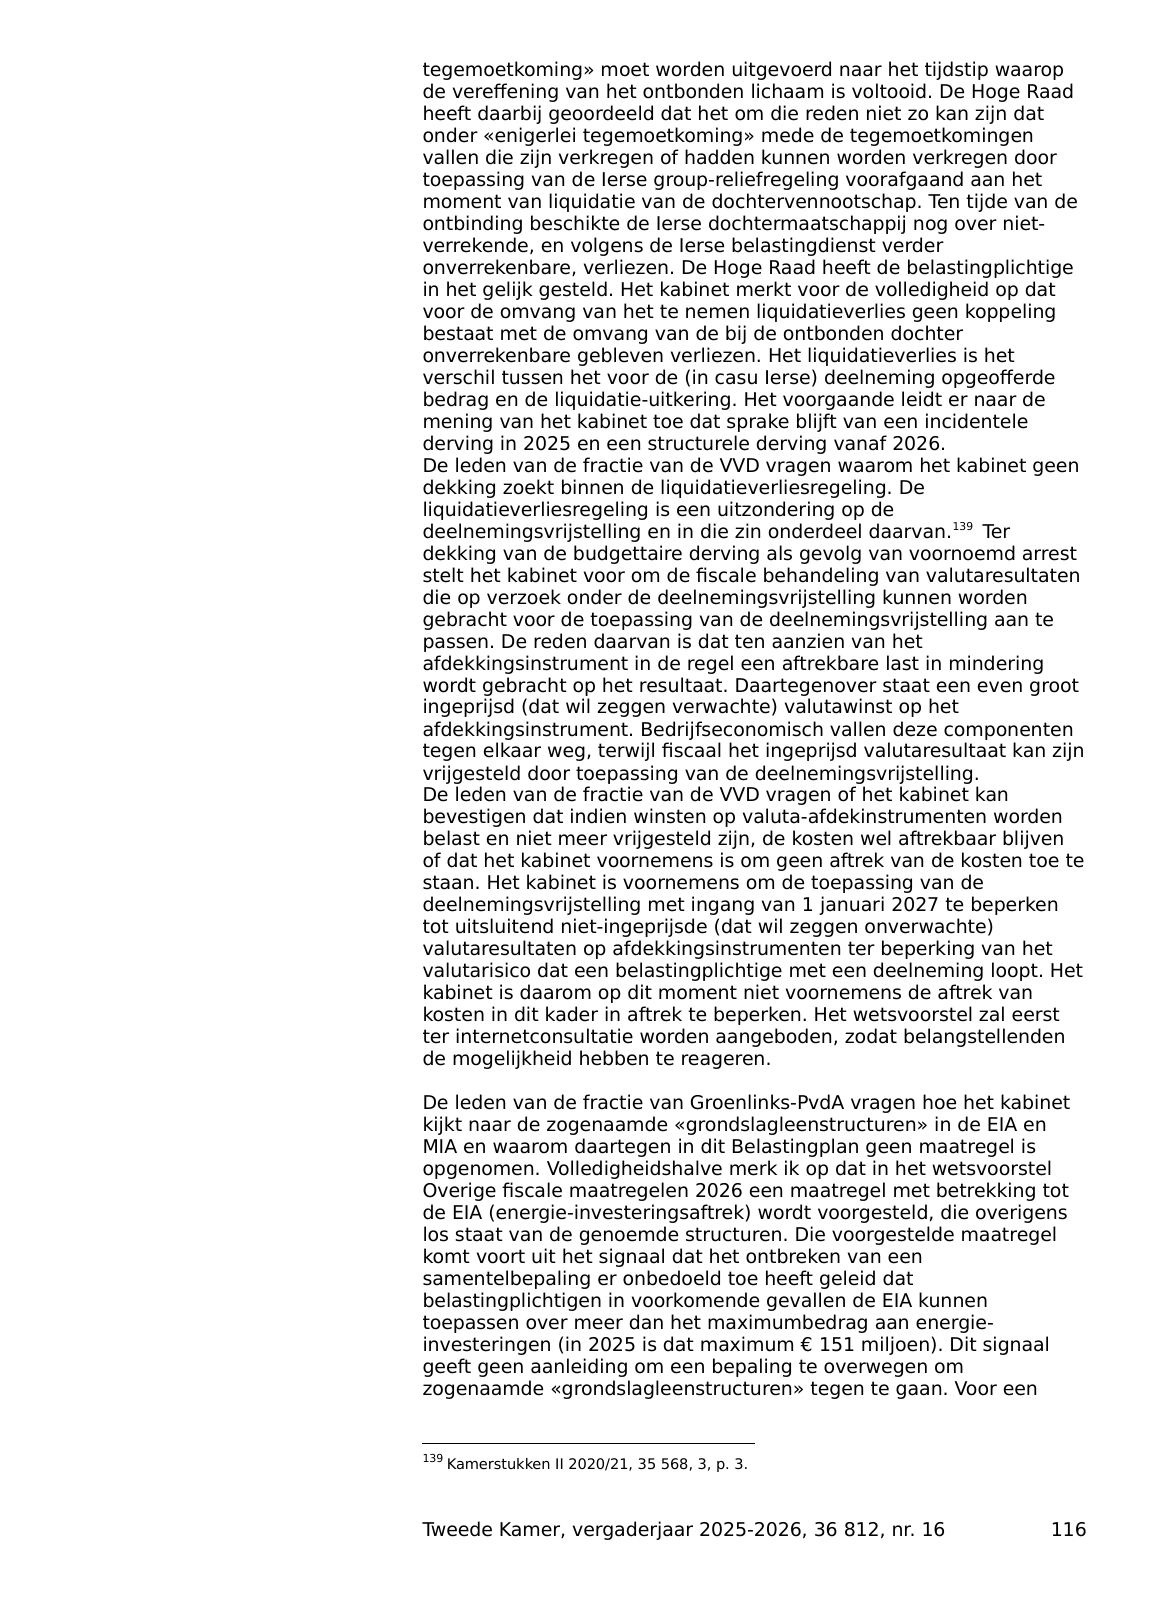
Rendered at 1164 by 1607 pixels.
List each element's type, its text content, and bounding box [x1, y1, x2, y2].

text De leden van de fractie van Groenlinks-PvdA vragen hoe het kabinet kijkt naar de zogenaamde «grondslagleenstructuren» in de EIA en MIA en waarom daartegen in dit Belastingplan geen maatregel is opgenomen. Volledigheidshalve merk ik op dat in het wetsvoorstel Overige fiscale maatregelen 2026 een maatregel met betrekking tot de EIA (energie-investeringsaftrek) wordt voorgesteld, die overigens los staat van de genoemde structuren. Die voorgestelde maatregel komt voort uit het signaal dat het ontbreken van een samentelbepaling er onbedoeld toe heeft geleid dat belastingplichtigen in voorkomende gevallen de EIA kunnen toepassen over meer dan het maximumbedrag aan energie-investeringen (in 2025 is dat maximum € 151 miljoen). Dit signaal geeft geen aanleiding om een bepaling te overwegen om zogenaamde «grondslagleenstructuren» tegen te gaan. Voor een [422, 1092, 1087, 1400]
text Kamerstukken II 2020/21, 35 568, 3, p. 3. [422, 1452, 1087, 1474]
text De leden van de fractie van de VVD vragen waarom het kabinet geen dekking zoekt binnen de liquidatieverliesregeling. De liquidatieverliesregeling is een uitzondering op de deelnemingsvrijstelling en in die zin onderdeel daarvan. Ter dekking van de budgettaire derving als gevolg van voornoemd arrest stelt het kabinet voor om de fiscale behandeling van valutaresultaten die op verzoek onder de deelnemingsvrijstelling kunnen worden gebracht voor de toepassing van de deelnemingsvrijstelling aan te passen. De reden daarvan is dat ten aanzien van het afdekkingsinstrument in de regel een aftrekbare last in mindering wordt gebracht op het resultaat. Daartegenover staat een even groot ingeprijsd (dat wil zeggen verwachte) valutawinst op het afdekkingsinstrument. Bedrijfseconomisch vallen deze componenten tegen elkaar weg, terwijl fiscaal het ingeprijsd valutaresultaat kan zijn vrijgesteld door toepassing van de deelnemingsvrijstelling. [422, 455, 1087, 784]
text tegemoetkoming» moet worden uitgevoerd naar het tijdstip waarop de vereffening van het ontbonden lichaam is voltooid. De Hoge Raad heeft daarbij geoordeeld dat het om die reden niet zo kan zijn dat onder «enigerlei tegemoetkoming» mede de tegemoetkomingen vallen die zijn verkregen of hadden kunnen worden verkregen door toepassing van de Ierse group-reliefregeling voorafgaand aan het moment van liquidatie van de dochtervennootschap. Ten tijde van de ontbinding beschikte de Ierse dochtermaatschappij nog over niet-verrekende, en volgens de Ierse belastingdienst verder onverrekenbare, verliezen. De Hoge Raad heeft de belastingplichtige in het gelijk gesteld. Het kabinet merkt voor de volledigheid op dat voor de omvang van het te nemen liquidatieverlies geen koppeling bestaat met de omvang van de bij de ontbonden dochter onverrekenbare gebleven verliezen. Het liquidatieverlies is het verschil tussen het voor de (in casu Ierse) deelneming opgeofferde bedrag en de liquidatie-uitkering. Het voorgaande leidt er naar de mening van het kabinet toe dat sprake blijft van een incidentele derving in 2025 en een structurele derving vanaf 2026. [422, 59, 1087, 455]
text De leden van de fractie van de VVD vragen of het kabinet kan bevestigen dat indien winsten op valuta-afdekinstrumenten worden belast en niet meer vrijgesteld zijn, de kosten wel aftrekbaar blijven of dat het kabinet voornemens is om geen aftrek van de kosten toe te staan. Het kabinet is voornemens om de toepassing van de deelnemingsvrijstelling met ingang van 1 januari 2027 te beperken tot uitsluitend niet-ingeprijsde (dat wil zeggen onverwachte) valutaresultaten op afdekkingsinstrumenten ter beperking van het valutarisico dat een belastingplichtige met een deelneming loopt. Het kabinet is daarom op dit moment niet voornemens de aftrek van kosten in dit kader in aftrek te beperken. Het wetsvoorstel zal eerst ter internetconsultatie worden aangeboden, zodat belangstellenden de mogelijkheid hebben te reageren. [422, 784, 1087, 1070]
